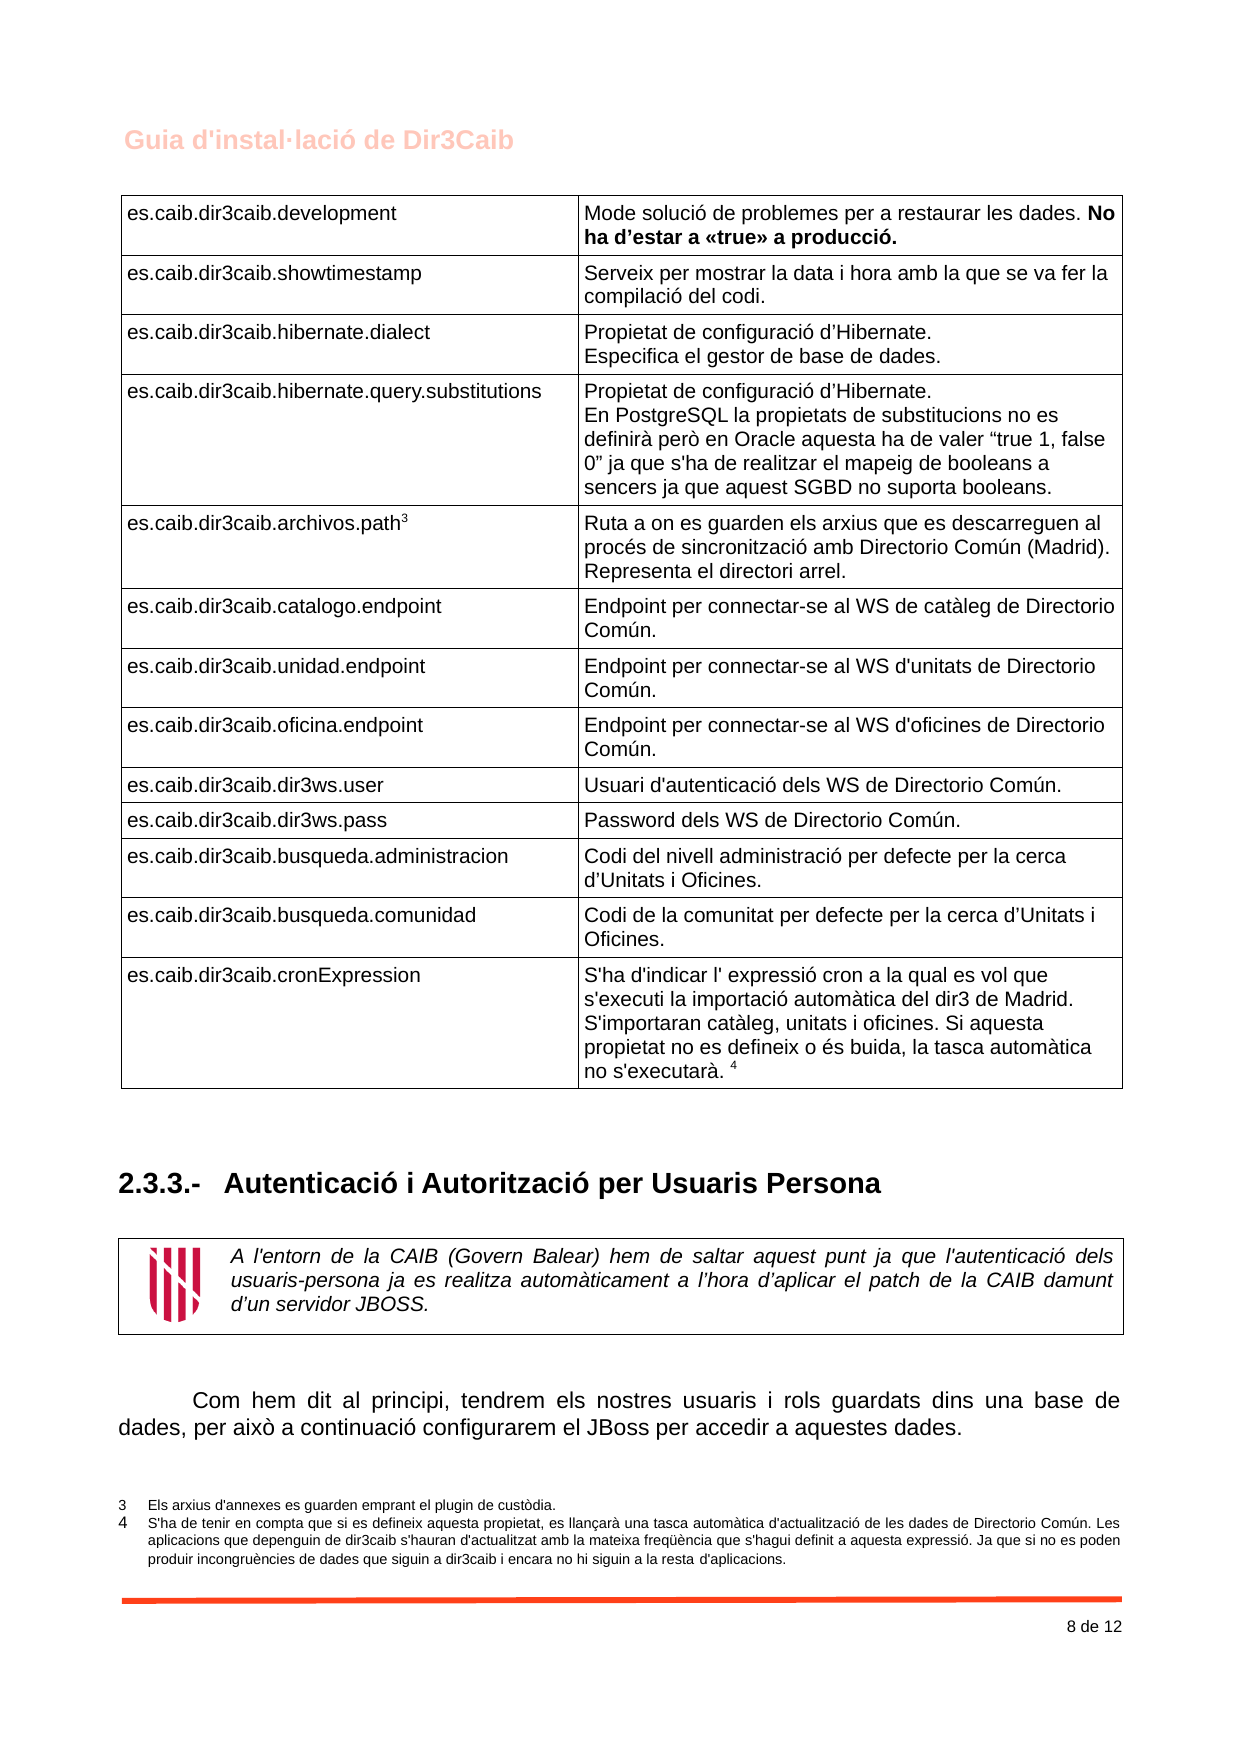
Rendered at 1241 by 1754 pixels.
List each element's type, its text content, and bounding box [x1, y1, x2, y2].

table_cell S'ha d'indicar l' expressió cron a la qual es vol que s'executi la importació automàtica del dir3 de Madrid. S'importaran catàleg, unitats i oficines. Si aquesta propietat no es defineix o és buida, la tasca automàtica no s'executarà. [579, 958, 1122, 1088]
table_header A l'entorn de la CAIB (Govern Balear) hem de saltar aquest punt ja que l'autenticació dels usuaris-persona ja es realitza automàticament a l’hora d’aplicar el patch de la CAIB damunt d’un servidor JBOSS. [225, 1239, 1123, 1334]
table_header [119, 1239, 225, 1334]
table_cell Mode solució de problemes per a restaurar les dades. No ha d’estar a «true» a producció. [579, 196, 1122, 254]
table_cell es.caib.dir3caib.showtimestamp [122, 256, 578, 314]
table_cell Codi del nivell administració per defecte per la cerca d’Unitats i Oficines. [579, 839, 1122, 897]
table_cell es.caib.dir3caib.development [122, 196, 578, 254]
table_cell Endpoint per connectar-se al WS d'oficines de Directorio Común. [579, 708, 1122, 767]
table_cell Password dels WS de Directorio Común. [579, 803, 1122, 838]
table_cell Propietat de configuració d’Hibernate. En PostgreSQL la propietats de substitucions no es definirà però en Oracle aquesta ha de valer “true 1, false 0” ja que s'ha de realitzar el mapeig de booleans a sencers ja que aquest SGBD no suporta booleans. [579, 375, 1122, 505]
table_cell Endpoint per connectar-se al WS de catàleg de Directorio Común. [579, 589, 1122, 648]
subtitle Autenticació i Autorització per Usuaris Persona [118, 1166, 1122, 1199]
table_cell es.caib.dir3caib.oficina.endpoint [122, 708, 578, 767]
table_cell es.caib.dir3caib.busqueda.comunidad [122, 898, 578, 957]
table_cell Serveix per mostrar la data i hora amb la que se va fer la compilació del codi. [579, 256, 1122, 314]
table_cell Ruta a on es guarden els arxius que es descarreguen al procés de sincronització amb Directorio Común (Madrid). Representa el directori arrel. [579, 506, 1122, 588]
table_cell Usuari d'autenticació dels WS de Directorio Común. [579, 768, 1122, 802]
table_cell Endpoint per connectar-se al WS d'unitats de Directorio Común. [579, 649, 1122, 707]
table_cell es.caib.dir3caib.dir3ws.user [122, 768, 578, 802]
table_cell Codi de la comunitat per defecte per la cerca d’Unitats i Oficines. [579, 898, 1122, 957]
table_cell es.caib.dir3caib.hibernate.dialect [122, 315, 578, 373]
table_cell es.caib.dir3caib.cronExpression [122, 958, 578, 1088]
table_cell es.caib.dir3caib.hibernate.query.substitutions [122, 375, 578, 505]
table_cell es.caib.dir3caib.catalogo.endpoint [122, 589, 578, 648]
table_cell Propietat de configuració d’Hibernate. Especifica el gestor de base de dades. [579, 315, 1122, 373]
table_cell es.caib.dir3caib.dir3ws.pass [122, 803, 578, 838]
picture [145, 1244, 203, 1324]
text Com hem dit al principi, tendrem els nostres usuaris i rols guardats dins una base de dades, per això a continuació configurarem el JBoss per accedir a aquestes dades. [118, 1387, 1122, 1440]
table_cell es.caib.dir3caib.archivos.path [122, 506, 578, 588]
table_cell es.caib.dir3caib.unidad.endpoint [122, 649, 578, 707]
table_cell es.caib.dir3caib.busqueda.administracion [122, 839, 578, 897]
